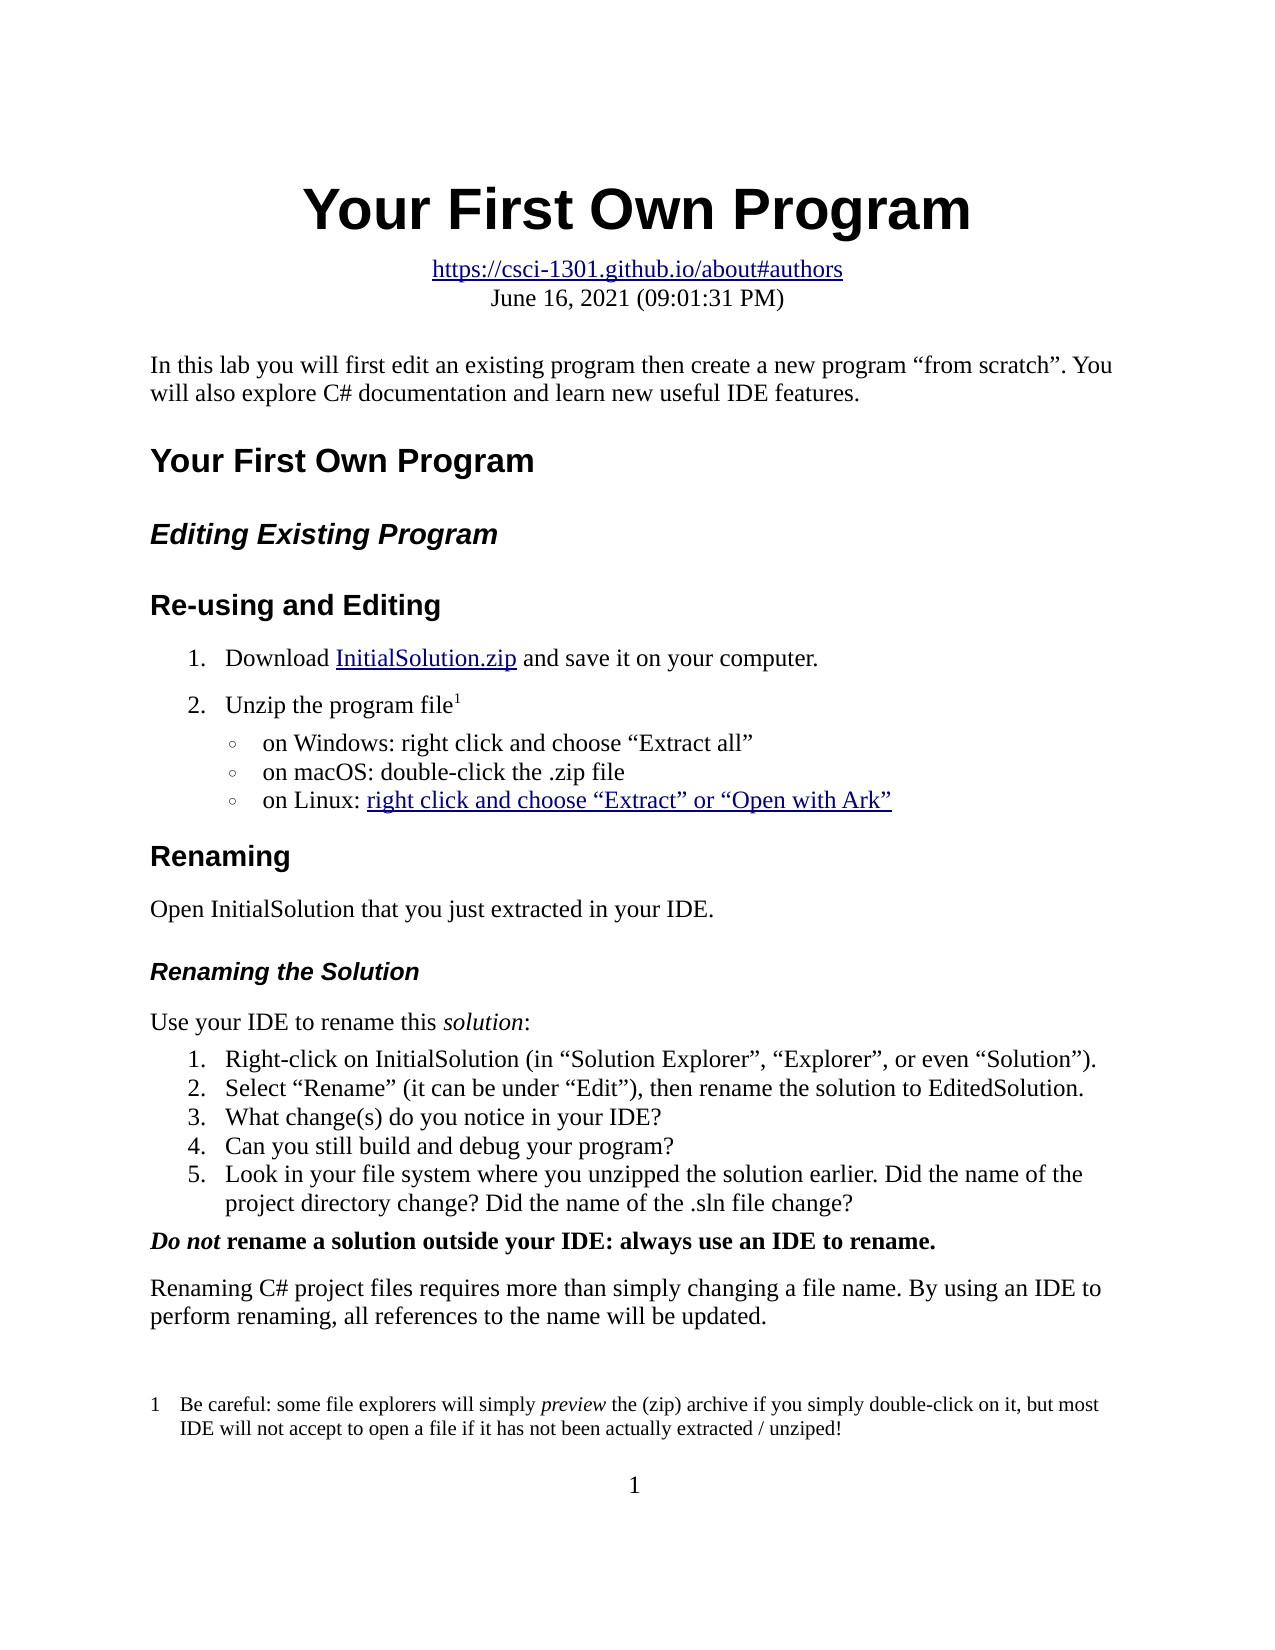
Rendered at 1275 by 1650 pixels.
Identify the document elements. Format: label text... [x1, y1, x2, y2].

list What change(s) do you notice in your IDE? [187, 1102, 1125, 1131]
list on Linux: right click and choose “Extract” or “Open with Ark” [225, 785, 1125, 814]
title Your First Own Program [150, 175, 1125, 242]
text Use your IDE to rename this solution: [150, 1007, 1125, 1036]
text June 16, 2021 (09:01:31 PM) [150, 283, 1125, 312]
subtitle Renaming [150, 839, 1125, 873]
text Open InitialSolution that you just extracted in your IDE. [150, 894, 1125, 923]
subtitle Your First Own Program [150, 441, 1125, 480]
list Right-click on InitialSolution (in “Solution Explorer”, “Explorer”, or even “Solution”). [187, 1044, 1125, 1073]
list Look in your file system where you unzipped the solution earlier. Did the name of the project directory change? Did the name of the .sln file change? [187, 1159, 1125, 1217]
text In this lab you will first edit an existing program then create a new program “from scratch”. You will also explore C# documentation and learn new useful IDE features. [150, 350, 1125, 407]
text https://csci-1301.github.io/about#authors [150, 254, 1125, 283]
text Do not rename a solution outside your IDE: always use an IDE to rename. [150, 1226, 1125, 1255]
list Be careful: some file explorers will simply preview the (zip) archive if you simply double-click on it, but most IDE will not accept to open a file if it has not been actually extracted / unziped! [150, 1392, 1125, 1440]
list Unzip the program file [187, 690, 1125, 719]
list Select “Rename” (it can be under “Edit”), then rename the solution to EditedSolution. [187, 1073, 1125, 1102]
subtitle Re-using and Editing [150, 588, 1125, 622]
list on Windows: right click and choose “Extract all” [225, 728, 1125, 757]
subtitle Renaming the Solution [150, 957, 1125, 985]
subtitle Editing Existing Program [150, 517, 1125, 551]
list Can you still build and debug your program? [187, 1131, 1125, 1159]
list Download InitialSolution.zip and save it on your computer. [187, 643, 1125, 672]
text Renaming C# project files requires more than simply changing a file name. By using an IDE to perform renaming, all references to the name will be updated. [150, 1273, 1125, 1330]
list on macOS: double-click the .zip file [225, 757, 1125, 785]
